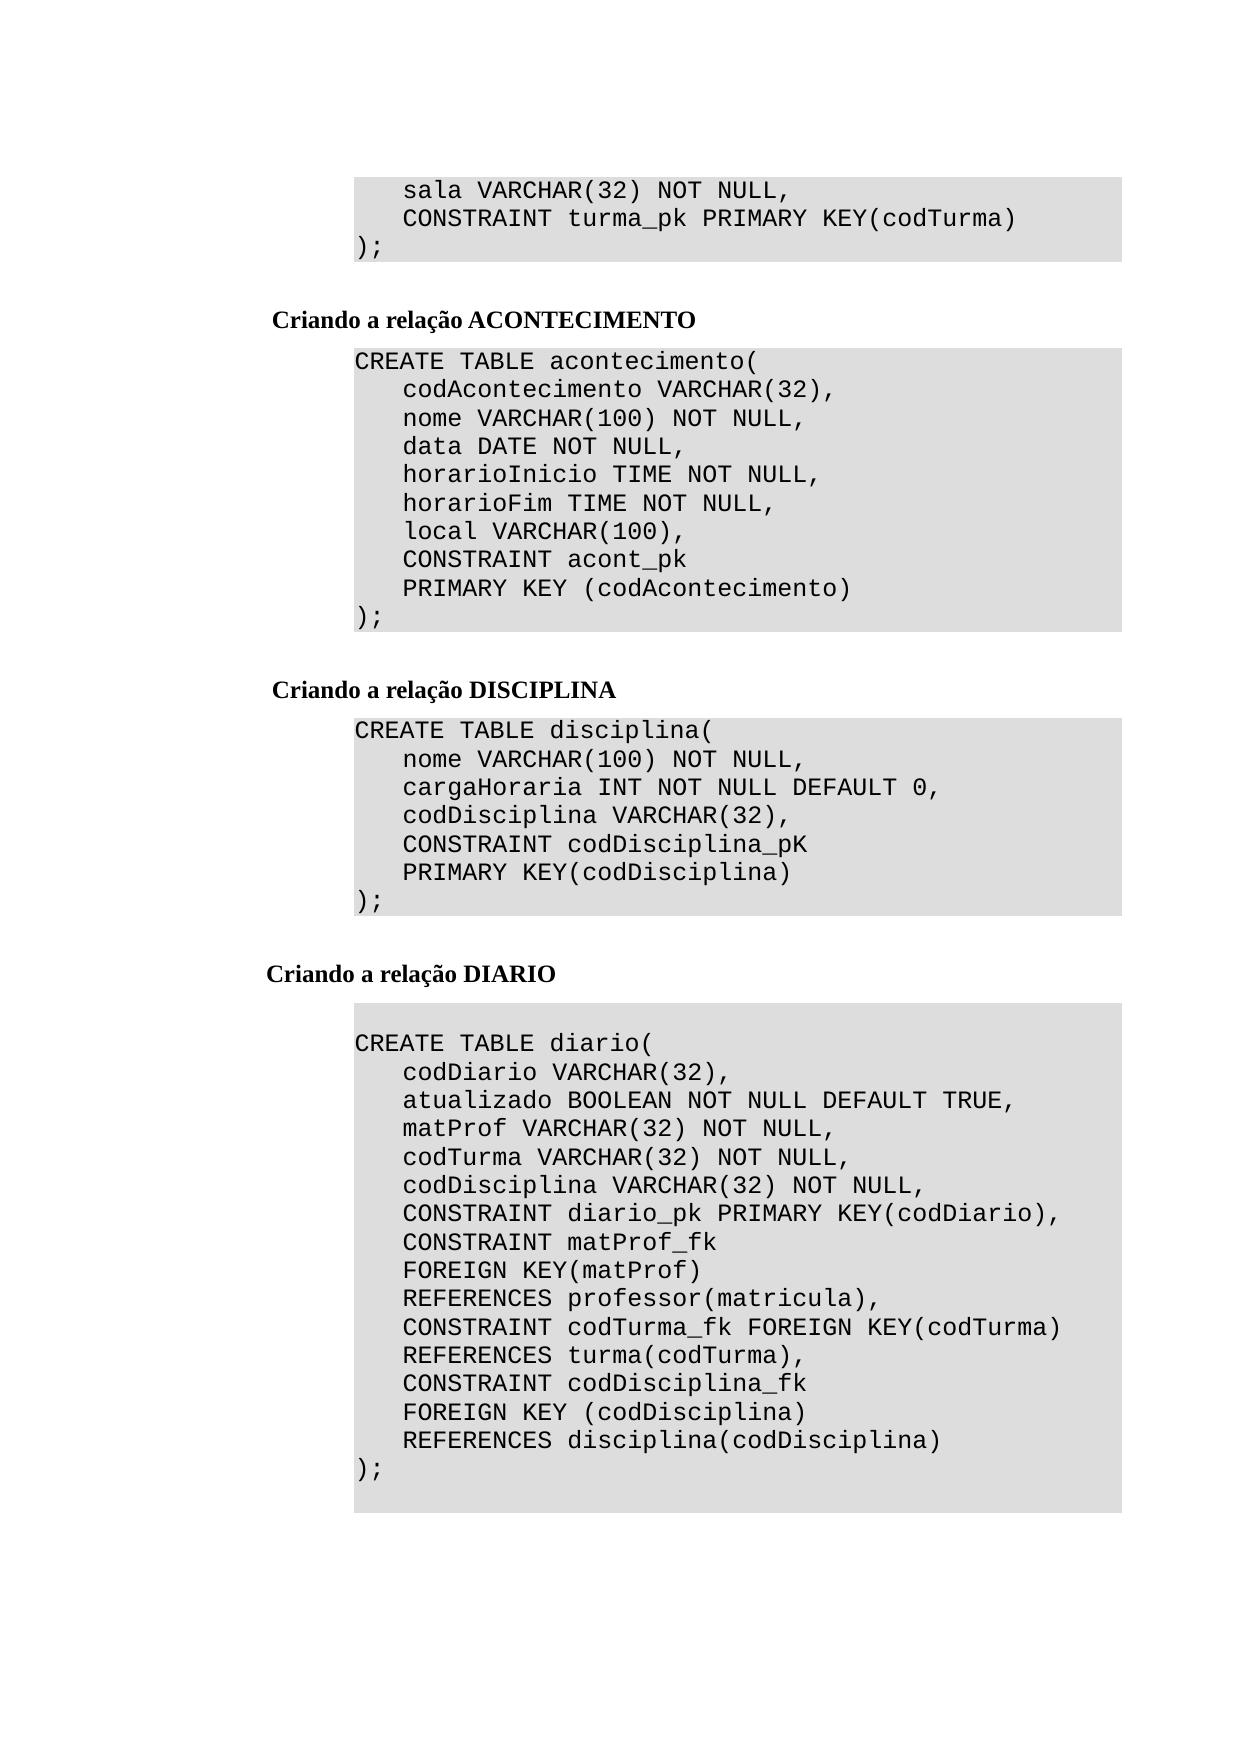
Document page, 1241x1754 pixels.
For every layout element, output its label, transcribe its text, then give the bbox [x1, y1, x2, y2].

text PRIMARY KEY (codAcontecimento) ); [354, 575, 1122, 632]
text CREATE TABLE diario( codDiario VARCHAR(32), atualizado BOOLEAN NOT NULL DEFAULT TRUE, matProf VARCHAR(32) NOT NULL, codTurma VARCHAR(32) NOT NULL, codDisciplina VARCHAR(32) NOT NULL, CONSTRAINT diario_pk PRIMARY KEY(codDiario), CONSTRAINT matProf_fk [354, 1031, 1122, 1258]
text Criando a relação DIARIO [266, 959, 1122, 988]
text FOREIGN KEY (codDisciplina) [354, 1399, 1122, 1428]
text Criando a relação DISCIPLINA [177, 675, 1122, 704]
text REFERENCES disciplina(codDisciplina) ); [354, 1428, 1122, 1484]
text REFERENCES turma(codTurma), CONSTRAINT codDisciplina_fk [354, 1343, 1122, 1399]
text CREATE TABLE disciplina( nome VARCHAR(100) NOT NULL, cargaHoraria INT NOT NULL DEFAULT 0, codDisciplina VARCHAR(32), CONSTRAINT codDisciplina_pK [354, 718, 1122, 860]
text sala VARCHAR(32) NOT NULL, CONSTRAINT turma_pk PRIMARY KEY(codTurma) ); [354, 177, 1122, 262]
text CREATE TABLE acontecimento( codAcontecimento VARCHAR(32), nome VARCHAR(100) NOT NULL, data DATE NOT NULL, horarioInicio TIME NOT NULL, horarioFim TIME NOT NULL, local VARCHAR(100), CONSTRAINT acont_pk [354, 348, 1122, 575]
text Criando a relação ACONTECIMENTO [177, 305, 1122, 334]
text REFERENCES professor(matricula), CONSTRAINT codTurma_fk FOREIGN KEY(codTurma) [354, 1286, 1122, 1343]
text FOREIGN KEY(matProf) [354, 1258, 1122, 1286]
text PRIMARY KEY(codDisciplina) ); [354, 860, 1122, 916]
